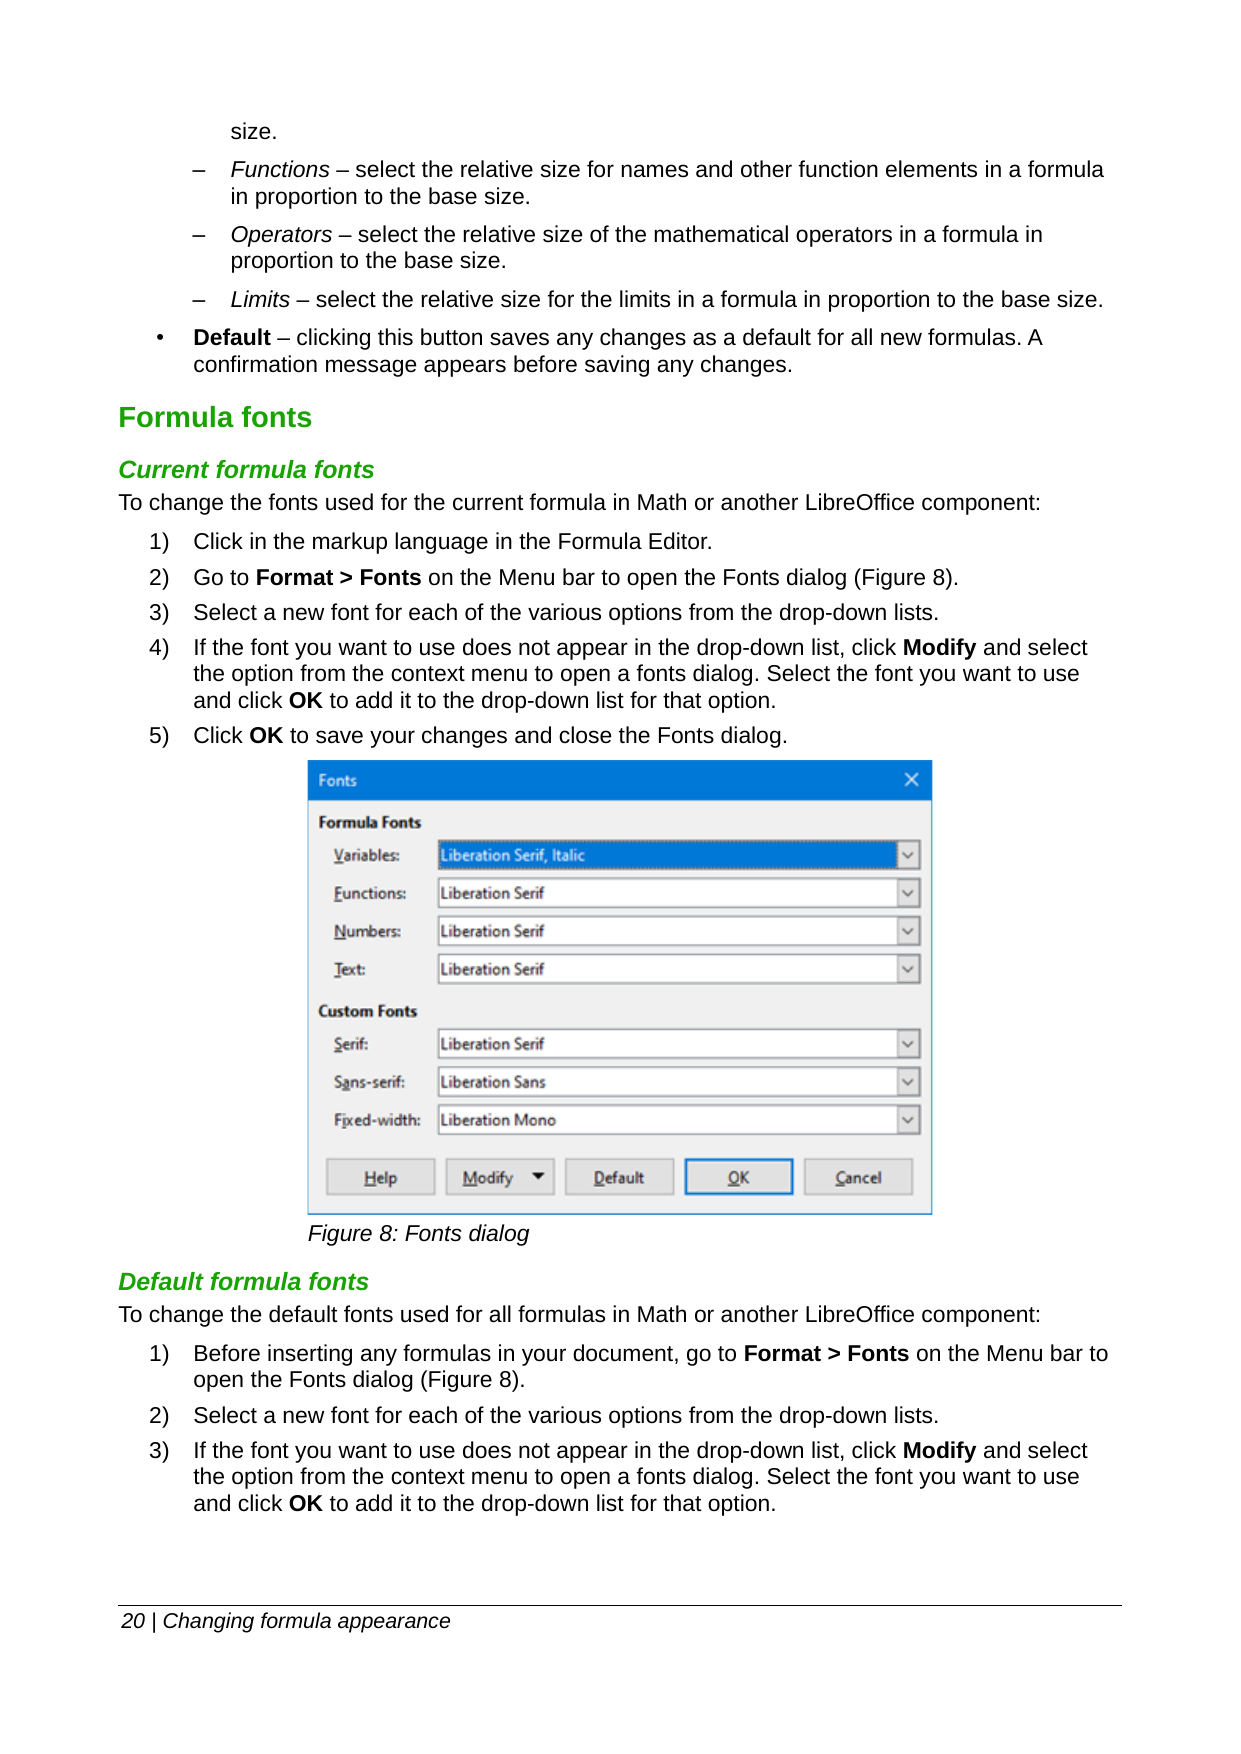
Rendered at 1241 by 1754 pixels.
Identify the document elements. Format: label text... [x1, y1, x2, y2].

list Select a new font for each of the various options from the drop-down lists. [169, 1402, 1122, 1428]
list Default – clicking this button saves any changes as a default for all new formulas. A confirmation message appears before saving any changes. [156, 324, 1122, 377]
list Go to Format > Fonts on the Menu bar to open the Fonts dialog (Figure 8). [169, 563, 1122, 590]
list Click OK to save your changes and close the Fonts dialog. [169, 722, 1122, 748]
subtitle Current formula fonts [118, 455, 1122, 483]
list Click in the markup language in the Formula Editor. [169, 528, 1122, 554]
list If the font you want to use does not appear in the drop-down list, click Modify and select the option from the context menu to open a fonts dialog. Select the font you want to use and click OK to add it to the drop-down list for that option. [169, 1437, 1122, 1516]
list Functions – select the relative size for names and other function elements in a formula in proportion to the base size. [192, 156, 1122, 209]
text Figure 8: Fonts dialog [308, 1215, 933, 1246]
picture [307, 760, 933, 1215]
subtitle Formula fonts [118, 401, 1122, 434]
list Select a new font for each of the various options from the drop-down lists. [169, 599, 1122, 625]
list size. [192, 118, 1122, 144]
text To change the default fonts used for all formulas in Math or another LibreOffice component: [118, 1301, 1122, 1328]
list If the font you want to use does not appear in the drop-down list, click Modify and select the option from the context menu to open a fonts dialog. Select the font you want to use and click OK to add it to the drop-down list for that option. [169, 634, 1122, 713]
list Operators – select the relative size of the mathematical operators in a formula in proportion to the base size. [192, 221, 1122, 274]
text To change the fonts used for the current formula in Math or another LibreOffice component: [118, 489, 1122, 516]
list Limits – select the relative size for the limits in a formula in proportion to the base size. [192, 286, 1122, 312]
subtitle Default formula fonts [118, 1267, 1122, 1295]
list Before inserting any formulas in your document, go to Format > Fonts on the Menu bar to open the Fonts dialog (Figure 8). [169, 1340, 1122, 1393]
